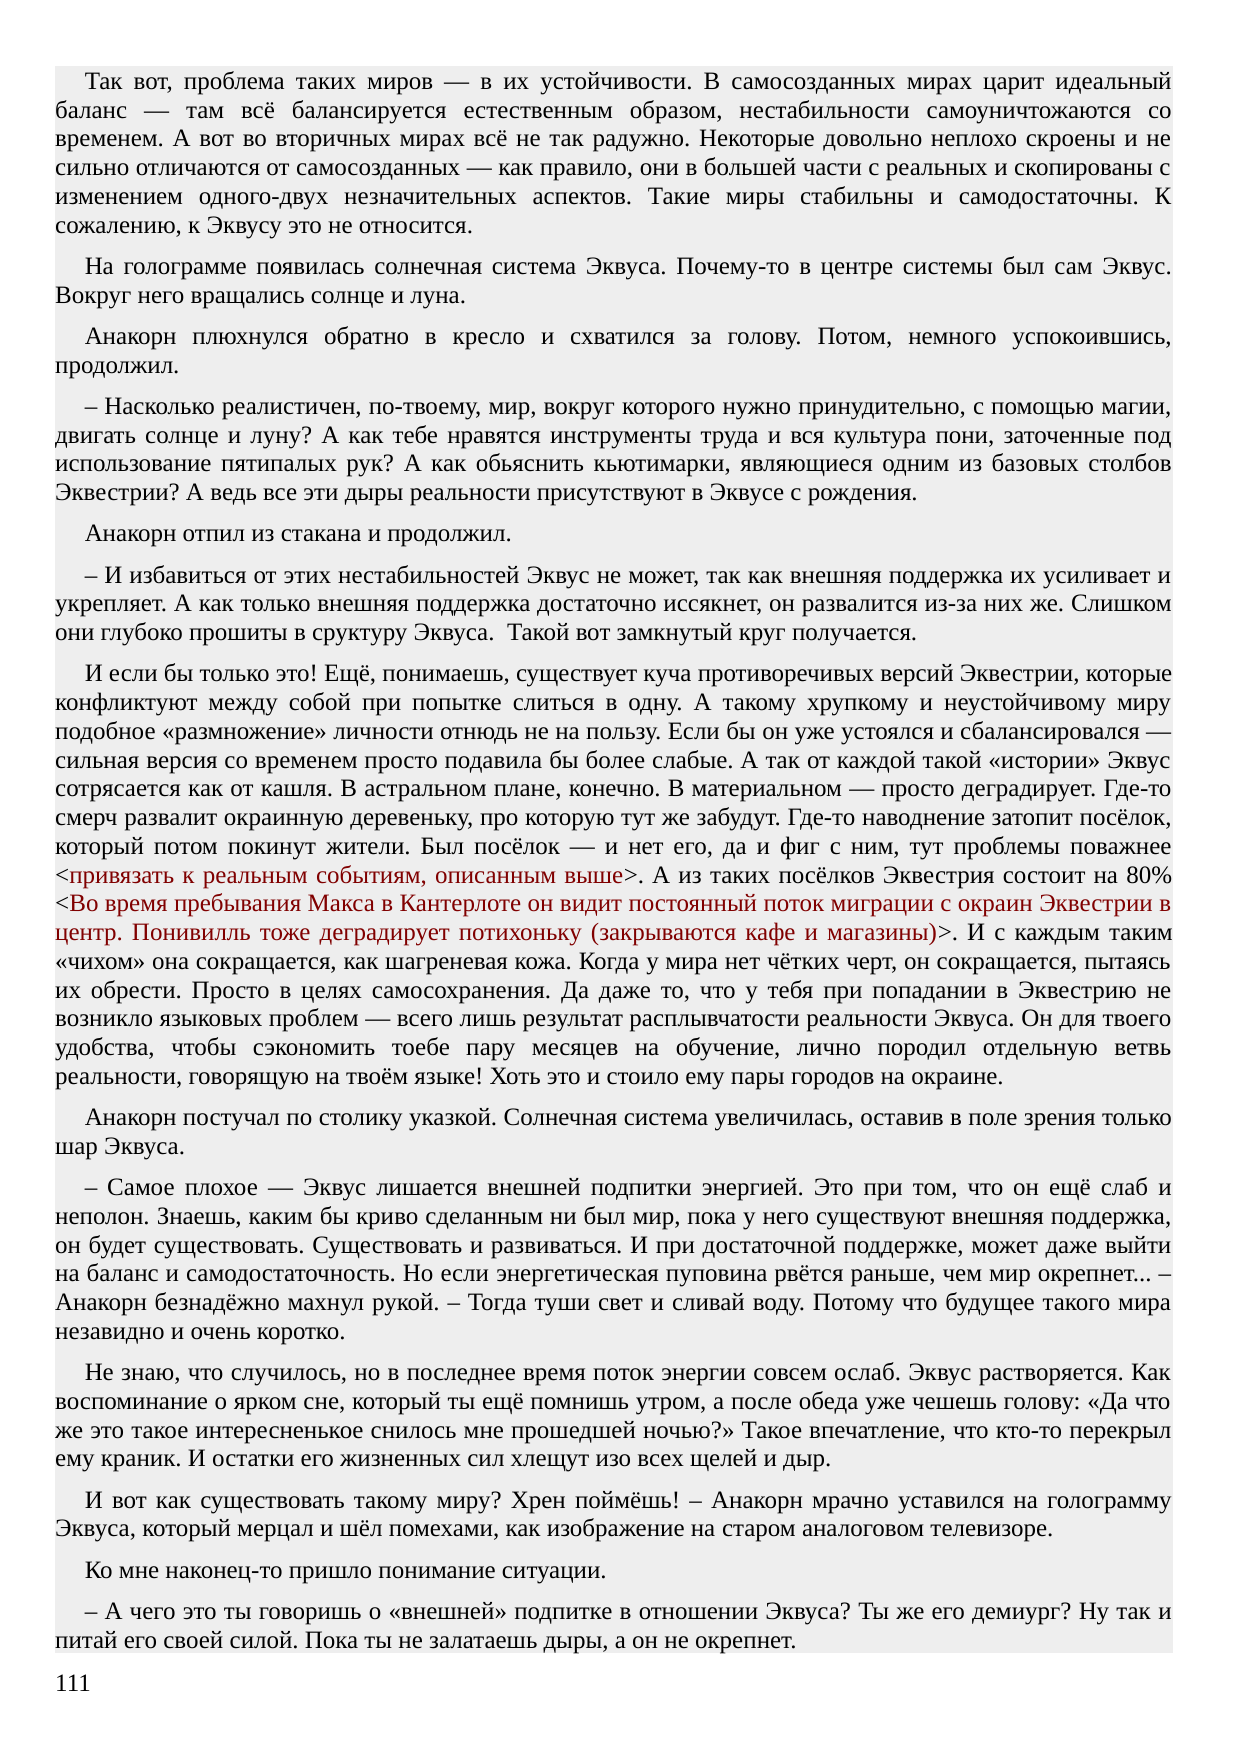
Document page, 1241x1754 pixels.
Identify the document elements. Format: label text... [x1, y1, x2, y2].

text Не знаю, что случилось, но в последнее время поток энергии совсем ослаб. Эквус растворяется. Как воспоминание о ярком сне, который ты ещё помнишь утром, а после обеда уже чешешь голову: «Да что же это такое интересненькое снилось мне прошедшей ночью?» Такое впечатление, что кто-то перекрыл ему краник. И остатки его жизненных сил хлещут изо всех щелей и дыр. [55, 1357, 1173, 1472]
text – А чего это ты говоришь о «внешней» подпитке в отношении Эквуса? Ты же его демиург? Ну так и питай его своей силой. Пока ты не залатаешь дыры, а он не окрепнет. [55, 1596, 1173, 1653]
text Анакорн плюхнулся обратно в кресло и схватился за голову. Потом, немного успокоившись, продолжил. [55, 321, 1173, 378]
text Так вот, проблема таких миров — в их устойчивости. В самосозданных мирах царит идеальный баланс — там всё балансируется естественным образом, нестабильности самоуничтожаются со временем. А вот во вторичных мирах всё не так радужно. Некоторые довольно неплохо скроены и не сильно отличаются от самосозданных — как правило, они в большей части с реальных и скопированы с изменением одного-двух незначительных аспектов. Такие миры стабильны и самодостаточны. К сожалению, к Эквусу это не относится. [55, 66, 1173, 238]
text Ко мне наконец-то пришло понимание ситуации. [55, 1555, 1173, 1583]
text И если бы только это! Ещё, понимаешь, существует куча противоречивых версий Эквестрии, которые конфликтуют между собой при попытке слиться в одну. А такому хрупкому и неустойчивому миру подобное «размножение» личности отнюдь не на пользу. Если бы он уже устоялся и сбалансировался — сильная версия со временем просто подавила бы более слабые. А так от каждой такой «истории» Эквус сотрясается как от кашля. В астральном плане, конечно. В материальном — просто деградирует. Где-то смерч развалит окраинную деревеньку, про которую тут же забудут. Где-то наводнение затопит посёлок, который потом покинут жители. Был посёлок — и нет его, да и фиг с ним, тут проблемы поважнее <привязать к реальным событиям, описанным выше>. А из таких посёлков Эквестрия состоит на 80% <Во время пребывания Макса в Кантерлоте он видит постоянный поток миграции с окраин Эквестрии в центр. Понивилль тоже деградирует потихоньку (закрываются кафе и магазины)>. И с каждым таким «чихом» она сокращается, как шагреневая кожа. Когда у мира нет чётких черт, он сокращается, пытаясь их обрести. Просто в целях самосохранения. Да даже то, что у тебя при попадании в Эквестрию не возникло языковых проблем — всего лишь результат расплывчатости реальности Эквуса. Он для твоего удобства, чтобы сэкономить тоебе пару месяцев на обучение, лично породил отдельную ветвь реальности, говорящую на твоём языке! Хоть это и стоило ему пары городов на окраине. [55, 658, 1173, 1090]
text – И избавиться от этих нестабильностей Эквус не может, так как внешняя поддержка их усиливает и укрепляет. А как только внешняя поддержка достаточно иссякнет, он развалится из-за них же. Слишком они глубоко прошиты в сруктуру Эквуса. Такой вот замкнутый круг получается. [55, 560, 1173, 646]
text Анакорн отпил из стакана и продолжил. [55, 518, 1173, 547]
text – Самое плохое — Эквус лишается внешней подпитки энергией. Это при том, что он ещё слаб и неполон. Знаешь, каким бы криво сделанным ни был мир, пока у него существуют внешняя поддержка, он будет существовать. Существовать и развиваться. И при достаточной поддержке, может даже выйти на баланс и самодостаточность. Но если энергетическая пуповина рвётся раньше, чем мир окрепнет... – Анакорн безнадёжно махнул рукой. – Тогда туши свет и сливай воду. Потому что будущее такого мира незавидно и очень коротко. [55, 1172, 1173, 1345]
text И вот как существовать такому миру? Хрен поймёшь! – Анакорн мрачно уставился на голограмму Эквуса, который мерцал и шёл помехами, как изображение на старом аналоговом телевизоре. [55, 1485, 1173, 1542]
text – Насколько реалистичен, по-твоему, мир, вокруг которого нужно принудительно, с помощью магии, двигать солнце и луну? А как тебе нравятся инструменты труда и вся культура пони, заточенные под использование пятипалых рук? А как обьяснить кьютимарки, являющиеся одним из базовых столбов Эквестрии? А ведь все эти дыры реальности присутствуют в Эквусе с рождения. [55, 391, 1173, 506]
text Анакорн постучал по столику указкой. Солнечная система увеличилась, оставив в поле зрения только шар Эквуса. [55, 1102, 1173, 1160]
text На голограмме появилась солнечная система Эквуса. Почему-то в центре системы был сам Эквус. Вокруг него вращались солнце и луна. [55, 251, 1173, 308]
